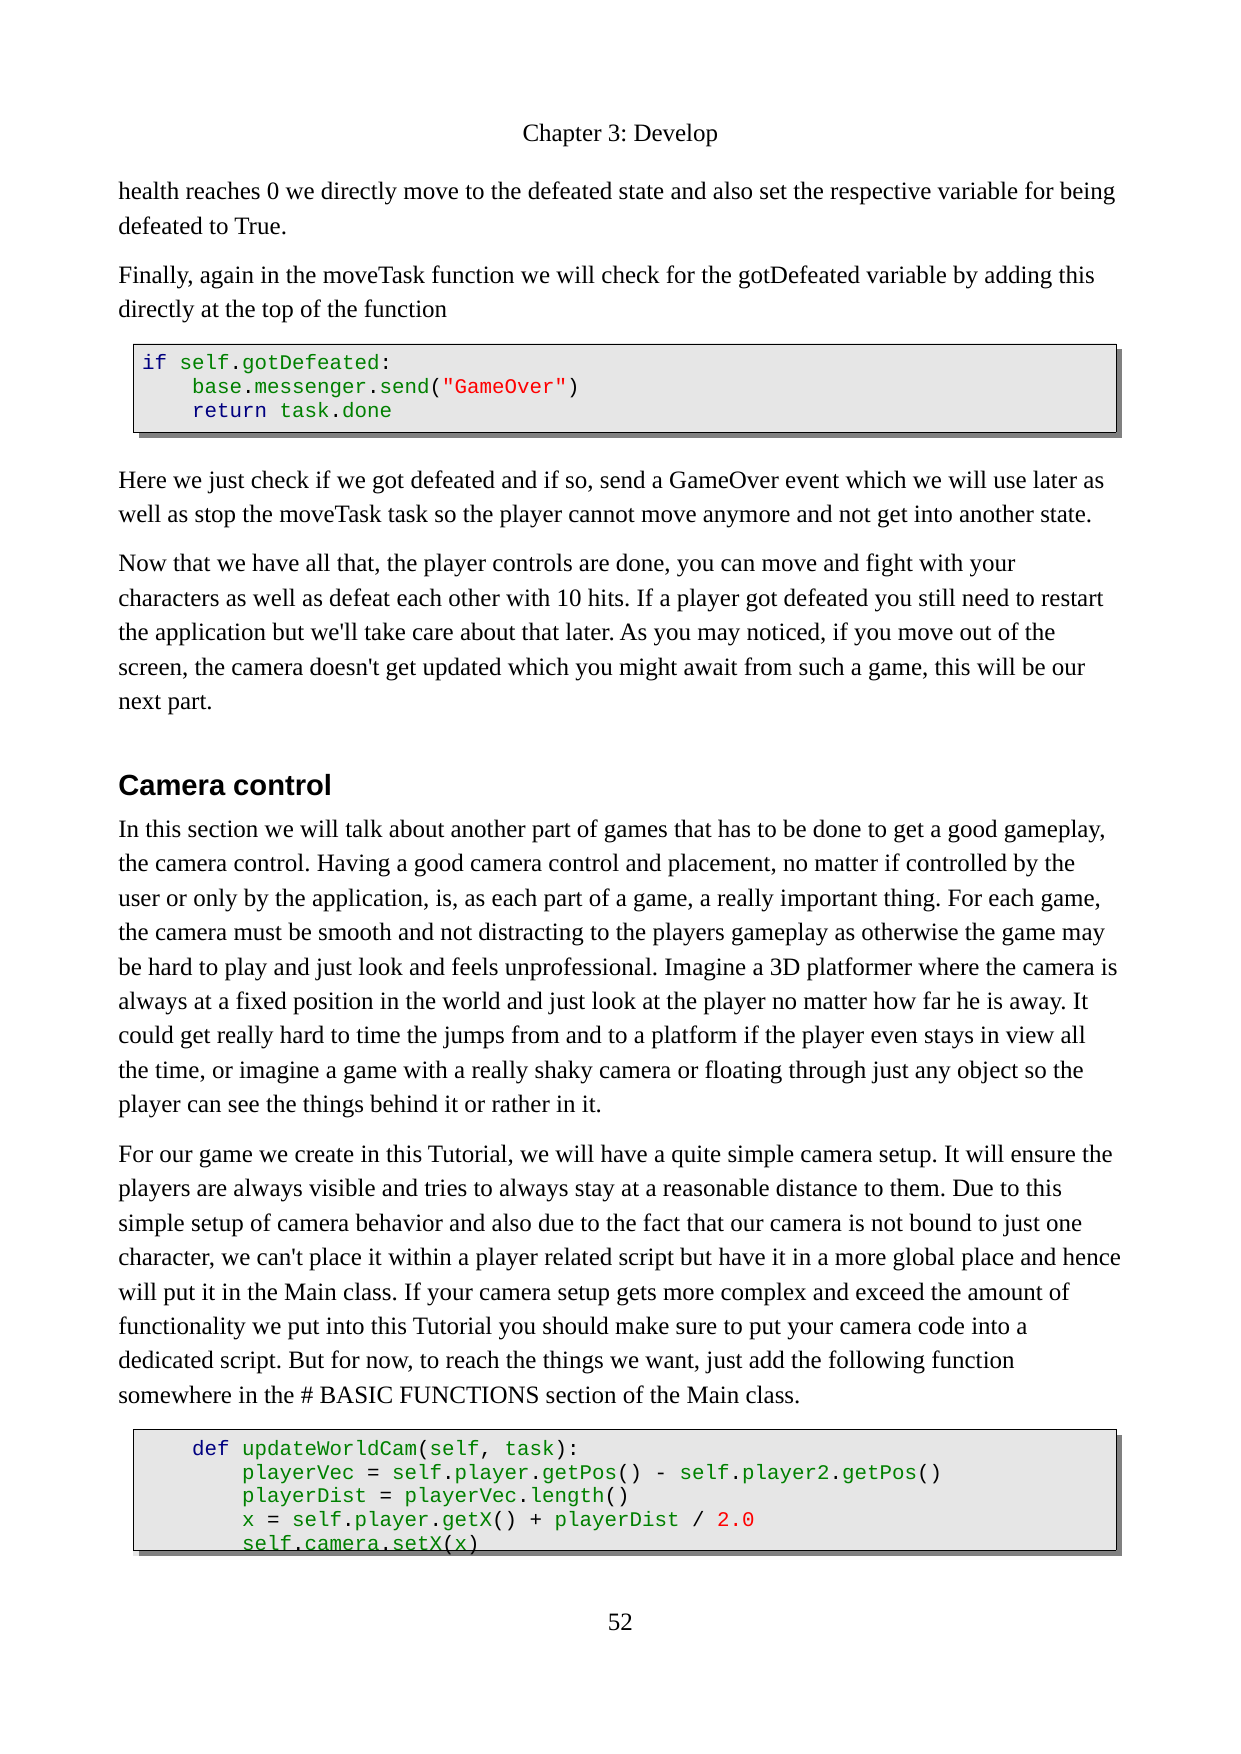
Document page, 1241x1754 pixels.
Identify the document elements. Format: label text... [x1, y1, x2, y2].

subtitle Camera control [118, 768, 1122, 801]
text x = self.player.getX() + playerDist / 2.0 [134, 1500, 1116, 1524]
text if self.gotDefeated: [134, 345, 1116, 367]
text base.messenger.send("GameOver") [134, 367, 1116, 391]
text health reaches 0 we directly move to the defeated state and also set the respective variable for being defeated to True. [118, 176, 1122, 239]
text return task.done [134, 391, 1116, 432]
text playerDist = playerVec.length() [134, 1476, 1116, 1500]
text playerVec = self.player.getPos() - self.player2.getPos() [134, 1453, 1116, 1476]
text self.camera.setX(x) [134, 1524, 1116, 1550]
text Here we just check if we got defeated and if so, send a GameOver event which we will use later as well as stop the moveTask task so the player cannot move anymore and not get into another state. [118, 465, 1122, 528]
text For our game we create in this Tutorial, we will have a quite simple camera setup. It will ensure the players are always visible and tries to always stay at a reasonable distance to them. Due to this simple setup of camera behavior and also due to the fact that our camera is not bound to just one character, we can't place it within a player related script but have it in a more global place and hence will put it in the Main class. If your camera setup gets more complex and exceed the amount of functionality we put into this Tutorial you should make sure to put your camera code into a dedicated script. But for now, to reach the things we want, just add the following function somewhere in the # BASIC FUNCTIONS section of the Main class. [118, 1139, 1122, 1409]
text def updateWorldCam(self, task): [134, 1430, 1116, 1453]
text Now that we have all that, the player controls are done, you can move and fight with your characters as well as defeat each other with 10 hits. If a player got defeated you still need to restart the application but we'll take care about that later. As you may noticed, if you move out of the screen, the camera doesn't get updated which you might await from such a game, this will be our next part. [118, 548, 1122, 715]
text Finally, again in the moveTask function we will check for the gotDefeated variable by adding this directly at the top of the function [118, 260, 1122, 323]
text In this section we will talk about another part of games that has to be done to get a good gameplay, the camera control. Having a good camera control and placement, no matter if controlled by the user or only by the application, is, as each part of a game, a really important thing. For each game, the camera must be smooth and not distracting to the players gameplay as otherwise the game may be hard to play and just look and feels unprofessional. Imagine a 3D platformer where the camera is always at a fixed position in the world and just look at the player no matter how far he is away. It could get really hard to time the jumps from and to a platform if the player even stays in view all the time, or imagine a game with a really shaky camera or floating through just any object so the player can see the things behind it or rather in it. [118, 814, 1122, 1118]
